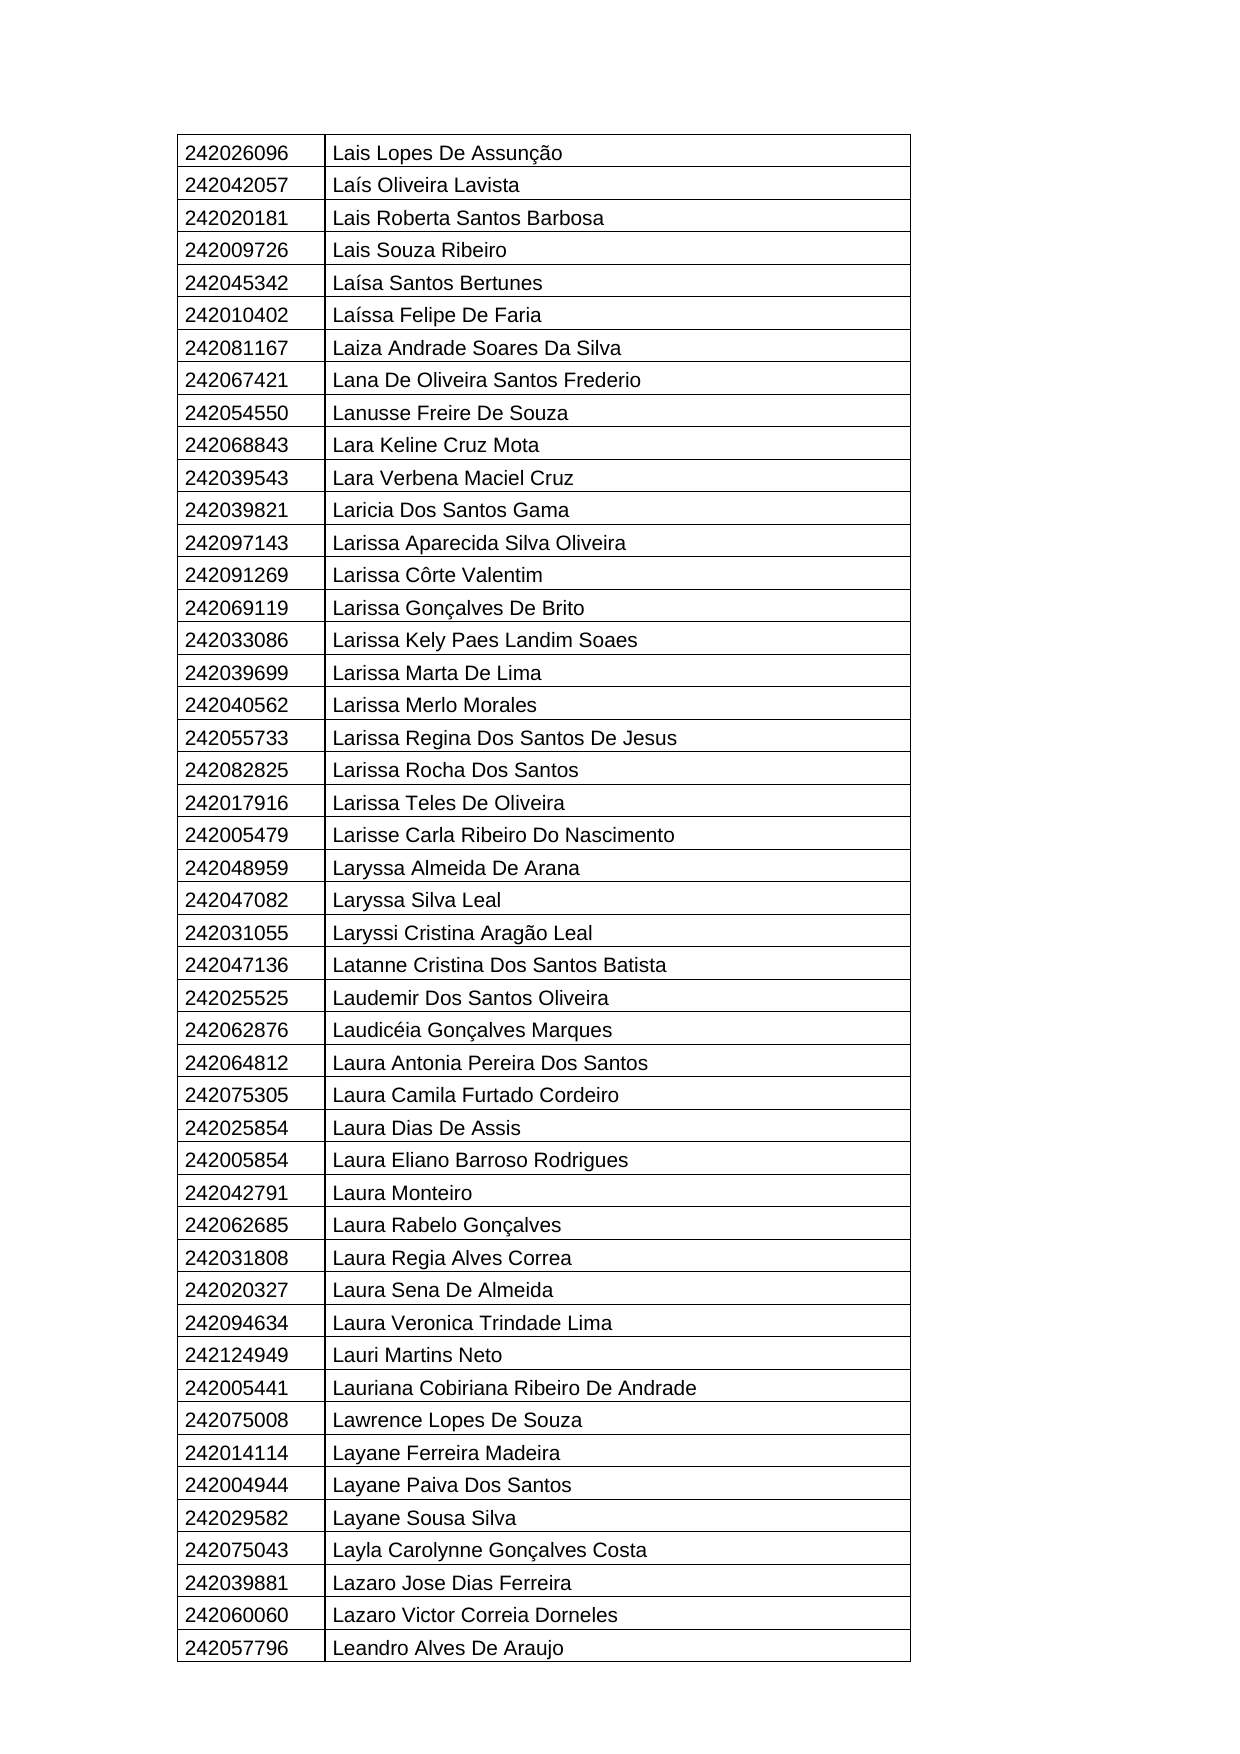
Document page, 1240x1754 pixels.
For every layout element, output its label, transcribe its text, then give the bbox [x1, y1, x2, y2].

table_cell 242082825 [178, 752, 324, 783]
table_cell Laura Monteiro [326, 1175, 910, 1206]
table_cell Laura Veronica Trindade Lima [326, 1305, 910, 1336]
table_cell Laryssi Cristina Aragão Leal [326, 915, 910, 946]
table_cell 242009726 [178, 232, 324, 263]
table_cell 242020181 [178, 200, 324, 231]
table_cell Larissa Kely Paes Landim Soaes [326, 622, 910, 653]
table_cell Laura Rabelo Gonçalves [326, 1207, 910, 1238]
table_cell 242097143 [178, 525, 324, 556]
table_cell 242014114 [178, 1435, 324, 1466]
table_cell 242081167 [178, 330, 324, 361]
table_cell 242064812 [178, 1045, 324, 1076]
table_cell 242017916 [178, 785, 324, 816]
table_cell Laudicéia Gonçalves Marques [326, 1012, 910, 1043]
table_cell Laudemir Dos Santos Oliveira [326, 980, 910, 1011]
table_cell Lais Roberta Santos Barbosa [326, 200, 910, 231]
table_cell 242005479 [178, 817, 324, 848]
table_cell 242031808 [178, 1240, 324, 1271]
table_cell 242033086 [178, 622, 324, 653]
table_cell Lais Souza Ribeiro [326, 232, 910, 263]
table_cell 242060060 [178, 1597, 324, 1628]
table_cell 242010402 [178, 297, 324, 328]
table_cell Lazaro Victor Correia Dorneles [326, 1597, 910, 1628]
table_cell 242029582 [178, 1500, 324, 1531]
table_cell Laura Regia Alves Correa [326, 1240, 910, 1271]
table_cell Larissa Regina Dos Santos De Jesus [326, 720, 910, 751]
table_cell 242020327 [178, 1272, 324, 1303]
table_cell Laiza Andrade Soares Da Silva [326, 330, 910, 361]
table_cell Lauriana Cobiriana Ribeiro De Andrade [326, 1370, 910, 1401]
table_cell Larissa Côrte Valentim [326, 557, 910, 588]
table_cell 242026096 [178, 135, 324, 166]
table_cell Latanne Cristina Dos Santos Batista [326, 947, 910, 978]
table_cell Layane Ferreira Madeira [326, 1435, 910, 1466]
table_cell Larissa Teles De Oliveira [326, 785, 910, 816]
table_cell Lawrence Lopes De Souza [326, 1402, 910, 1433]
table_cell Larissa Rocha Dos Santos [326, 752, 910, 783]
table_cell Larisse Carla Ribeiro Do Nascimento [326, 817, 910, 848]
table_cell Laura Antonia Pereira Dos Santos [326, 1045, 910, 1076]
table_cell 242075043 [178, 1532, 324, 1563]
table_cell 242040562 [178, 687, 324, 718]
table_cell Laricia Dos Santos Gama [326, 492, 910, 523]
table_cell 242042057 [178, 167, 324, 198]
table_cell 242005441 [178, 1370, 324, 1401]
table_cell Layane Sousa Silva [326, 1500, 910, 1531]
table_cell 242042791 [178, 1175, 324, 1206]
table_cell 242062685 [178, 1207, 324, 1238]
table_cell 242047136 [178, 947, 324, 978]
table_cell 242067421 [178, 362, 324, 393]
table_cell Laísa Santos Bertunes [326, 265, 910, 296]
table_cell 242124949 [178, 1337, 324, 1368]
table_cell Lanusse Freire De Souza [326, 395, 910, 426]
table_cell Lauri Martins Neto [326, 1337, 910, 1368]
table_cell Laura Eliano Barroso Rodrigues [326, 1142, 910, 1173]
table_cell 242039821 [178, 492, 324, 523]
table_cell Layane Paiva Dos Santos [326, 1467, 910, 1498]
table_cell 242068843 [178, 427, 324, 458]
table_cell Laura Sena De Almeida [326, 1272, 910, 1303]
table_cell 242057796 [178, 1630, 324, 1661]
table_cell Laura Dias De Assis [326, 1110, 910, 1141]
table_cell Layla Carolynne Gonçalves Costa [326, 1532, 910, 1563]
table_cell Lara Keline Cruz Mota [326, 427, 910, 458]
table_cell 242039543 [178, 460, 324, 491]
table_cell Lais Lopes De Assunção [326, 135, 910, 166]
table_cell Laryssa Almeida De Arana [326, 850, 910, 881]
table_cell 242062876 [178, 1012, 324, 1043]
table_cell 242004944 [178, 1467, 324, 1498]
table_cell Laura Camila Furtado Cordeiro [326, 1077, 910, 1108]
table_cell 242075008 [178, 1402, 324, 1433]
table_cell 242069119 [178, 590, 324, 621]
table_cell Lazaro Jose Dias Ferreira [326, 1565, 910, 1596]
table_cell Larissa Marta De Lima [326, 655, 910, 686]
table_cell Larissa Aparecida Silva Oliveira [326, 525, 910, 556]
table_cell 242075305 [178, 1077, 324, 1108]
table_cell 242054550 [178, 395, 324, 426]
table_cell Laryssa Silva Leal [326, 882, 910, 913]
table_cell 242039699 [178, 655, 324, 686]
table_cell 242045342 [178, 265, 324, 296]
table_cell 242047082 [178, 882, 324, 913]
table_cell Laís Oliveira Lavista [326, 167, 910, 198]
table_cell 242005854 [178, 1142, 324, 1173]
table_cell Leandro Alves De Araujo [326, 1630, 910, 1661]
table_cell 242091269 [178, 557, 324, 588]
table_cell 242025854 [178, 1110, 324, 1141]
table_cell 242048959 [178, 850, 324, 881]
table_cell 242094634 [178, 1305, 324, 1336]
table_cell Lara Verbena Maciel Cruz [326, 460, 910, 491]
table_cell 242031055 [178, 915, 324, 946]
table_cell Lana De Oliveira Santos Frederio [326, 362, 910, 393]
table_cell 242055733 [178, 720, 324, 751]
table_cell Laíssa Felipe De Faria [326, 297, 910, 328]
table_cell 242039881 [178, 1565, 324, 1596]
table_cell 242025525 [178, 980, 324, 1011]
table_cell Larissa Merlo Morales [326, 687, 910, 718]
table_cell Larissa Gonçalves De Brito [326, 590, 910, 621]
